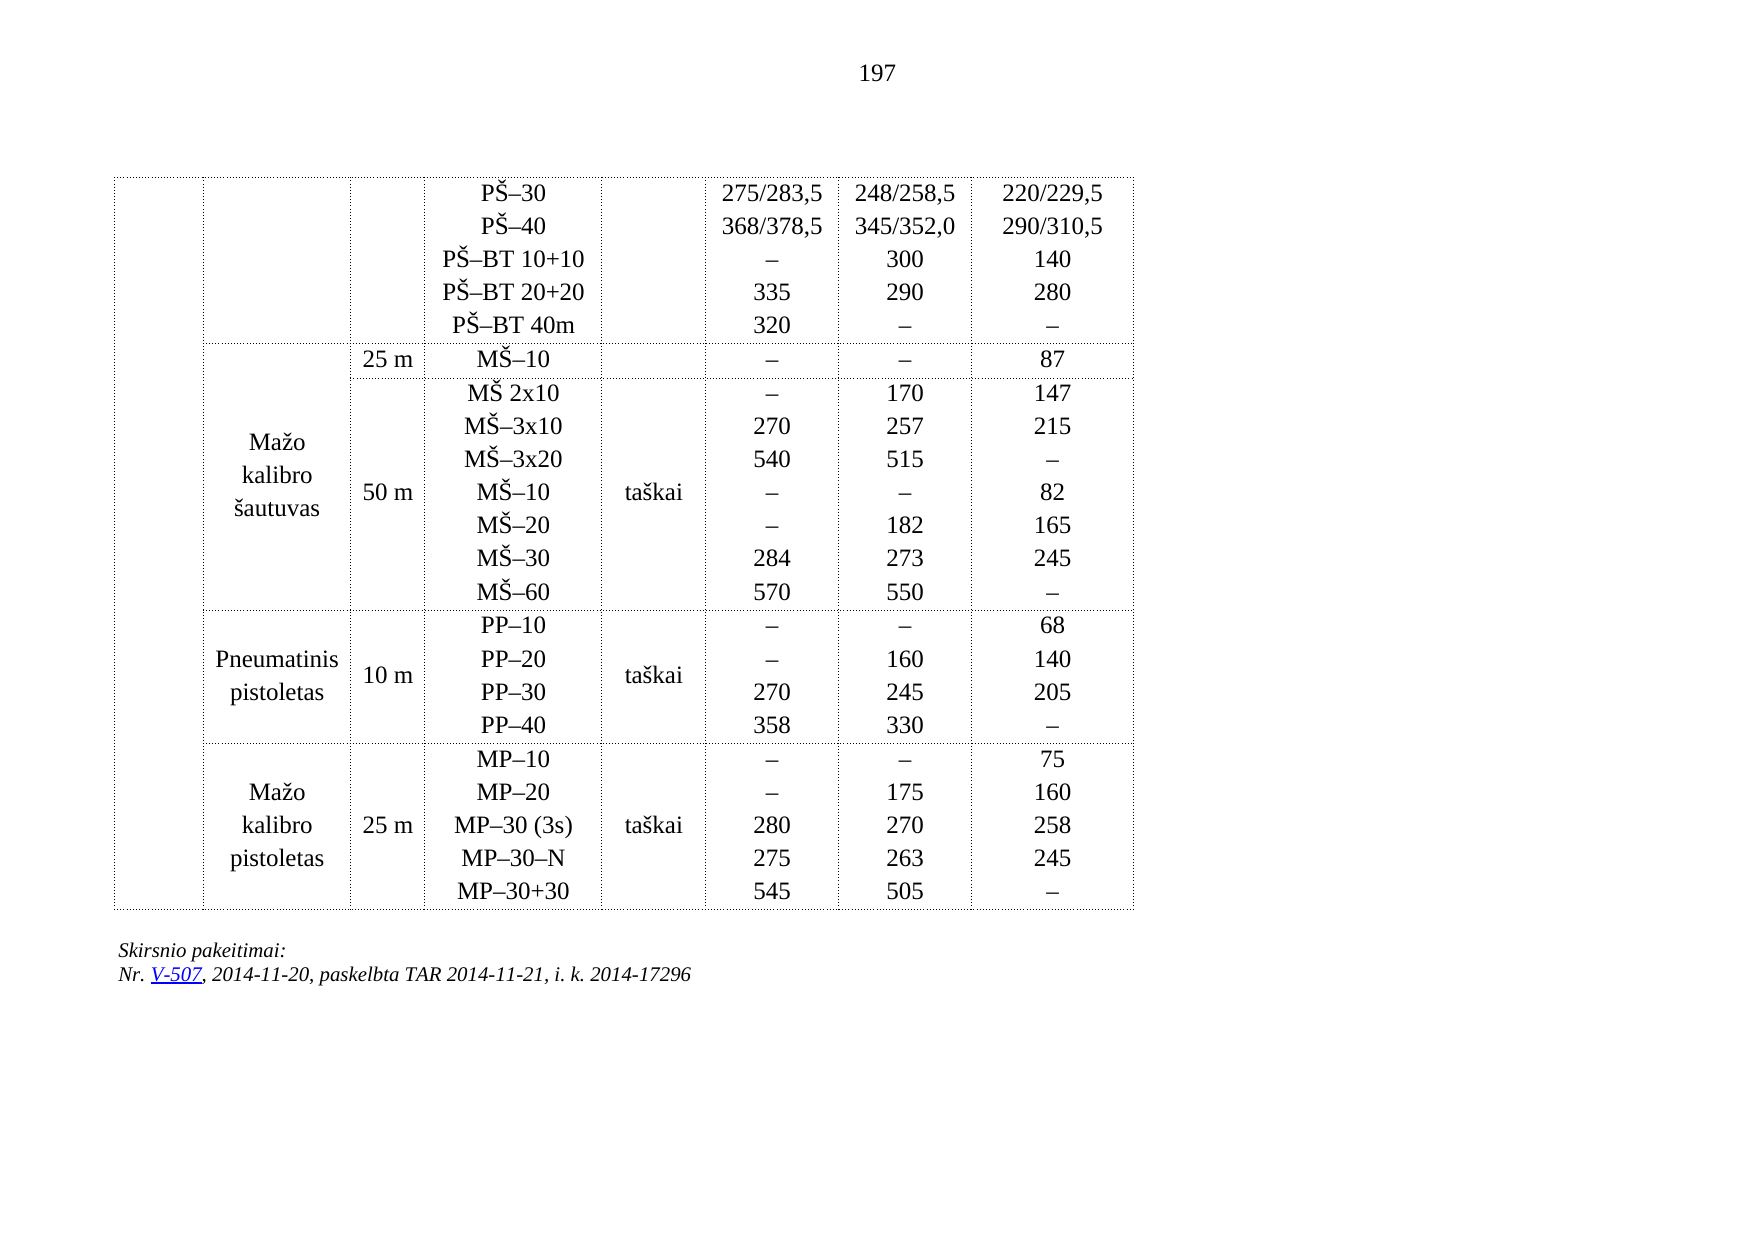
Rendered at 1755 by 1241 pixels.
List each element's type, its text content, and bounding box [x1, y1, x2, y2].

table_cell – 175 270 263 505 [838, 743, 971, 909]
table_cell 75 160 258 245 – [971, 743, 1133, 909]
table_cell 248/258,5 345/352,0 300 290 – [838, 177, 971, 343]
table_cell [602, 177, 705, 343]
table_cell MŠ 2x10 MŠ–3x10 MŠ–3x20 MŠ–10 MŠ–20 MŠ–30 MŠ–60 [425, 378, 602, 609]
table_cell 25 m [351, 743, 424, 909]
text Nr. V-507, 2014-11-20, paskelbta TAR 2014-11-21, i. k. 2014-17296 [118, 962, 1636, 986]
table_cell 10 m [351, 610, 424, 743]
table_cell [351, 177, 424, 343]
table_cell MŠ–10 [425, 343, 602, 377]
table_cell MP–10 MP–20 MP–30 (3s) MP–30–N MP–30+30 [425, 743, 602, 909]
table_cell – [838, 343, 971, 377]
text Skirsnio pakeitimai: [118, 937, 1636, 962]
table_cell 68 140 205 – [971, 610, 1133, 743]
table_cell [602, 343, 705, 377]
table_cell taškai [602, 610, 705, 743]
table_cell Mažo kalibro šautuvas [203, 343, 351, 609]
table_cell – – 280 275 545 [705, 743, 838, 909]
table_cell PP–10 PP–20 PP–30 PP–40 [425, 610, 602, 743]
table_cell 275/283,5 368/378,5 – 335 320 [705, 177, 838, 343]
table_cell 147 215 – 82 165 245 – [971, 378, 1133, 609]
table_cell [203, 177, 351, 343]
table_cell 87 [971, 343, 1133, 377]
table_cell 25 m [351, 343, 424, 377]
table_cell – 270 540 – – 284 570 [705, 378, 838, 609]
table_cell Pneumatinis pistoletas [203, 610, 351, 743]
table_cell [115, 177, 203, 909]
table_cell – 160 245 330 [838, 610, 971, 743]
table_cell 50 m [351, 378, 424, 609]
table_cell – [705, 343, 838, 377]
table_cell Mažo kalibro pistoletas [203, 743, 351, 909]
table_cell 220/229,5 290/310,5 140 280 – [971, 177, 1133, 343]
table_cell PŠ–30 PŠ–40 PŠ–BT 10+10 PŠ–BT 20+20 PŠ–BT 40m [425, 177, 602, 343]
table_cell 170 257 515 – 182 273 550 [838, 378, 971, 609]
table_cell – – 270 358 [705, 610, 838, 743]
table_cell taškai [602, 743, 705, 909]
table_cell taškai [602, 378, 705, 609]
